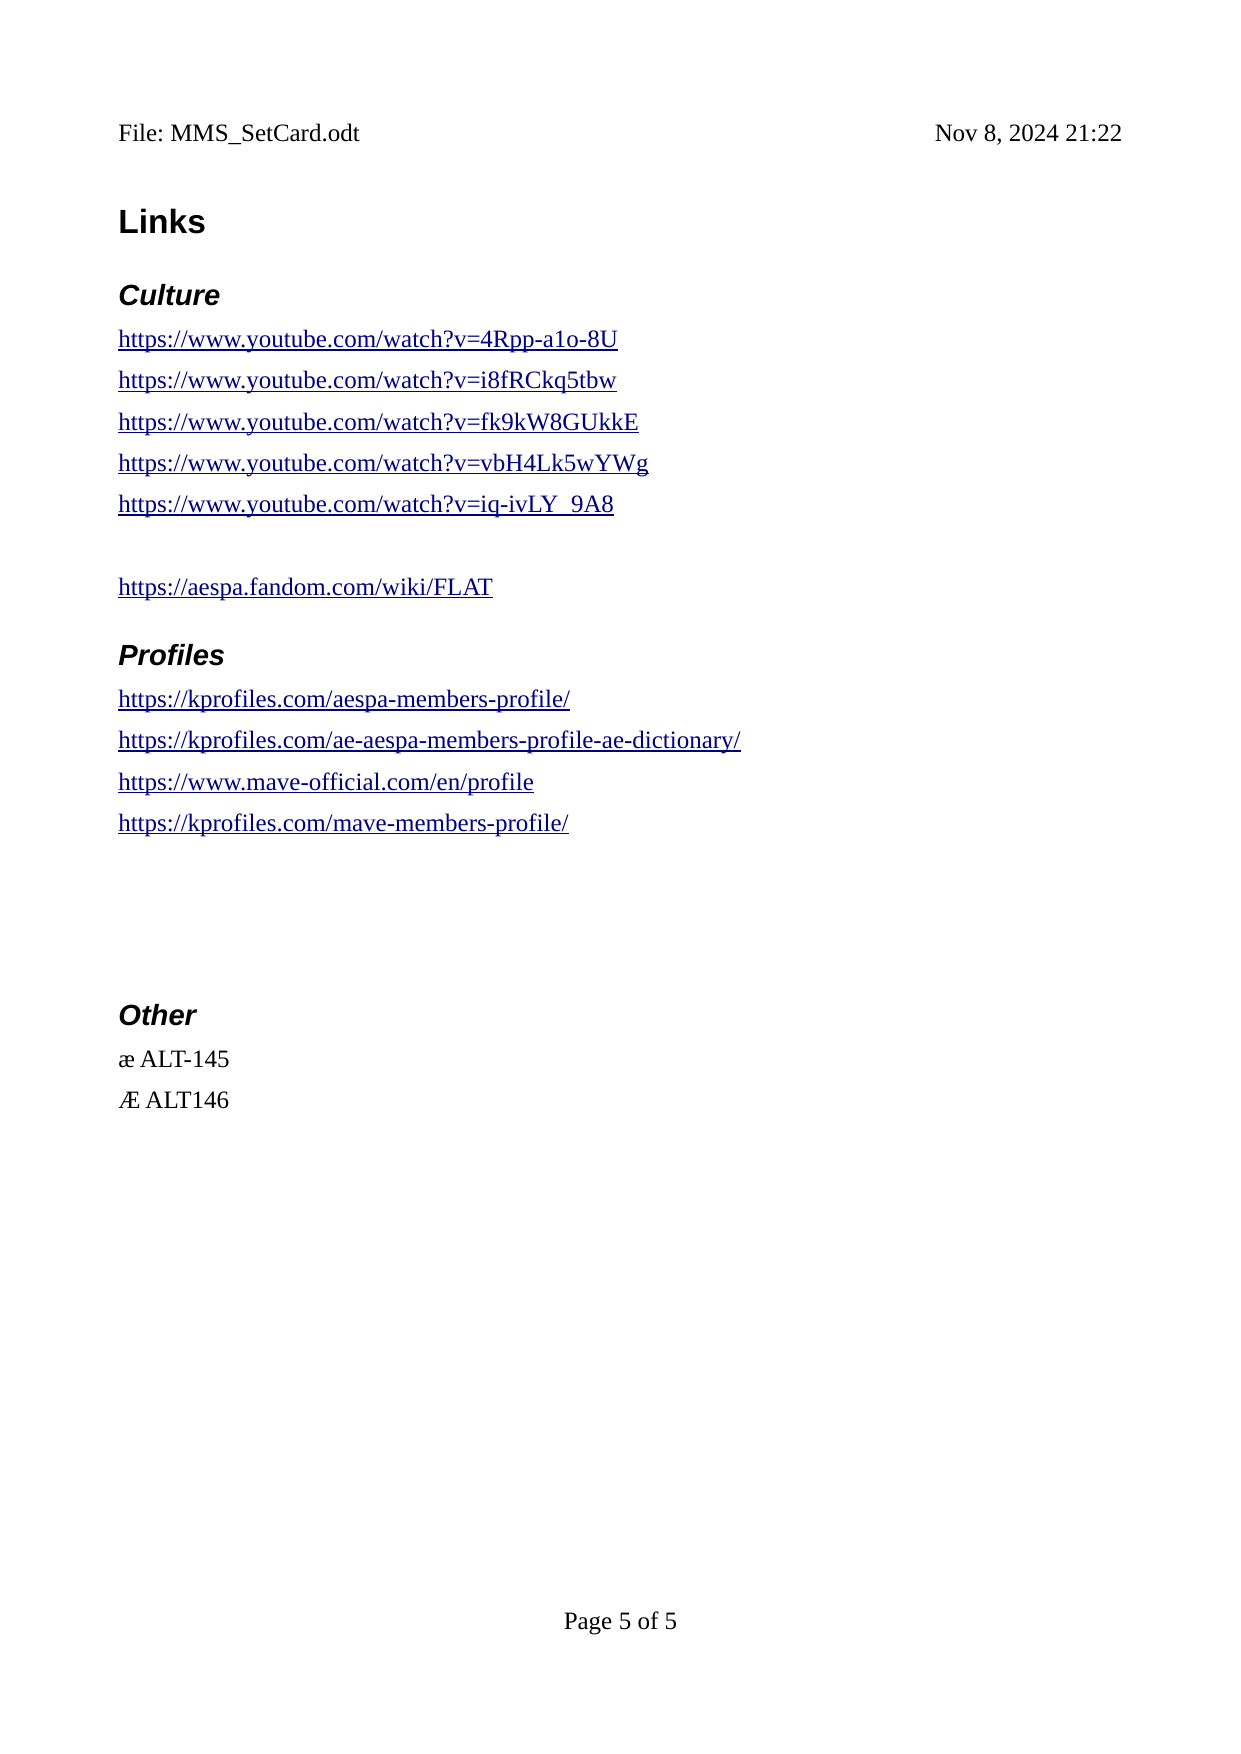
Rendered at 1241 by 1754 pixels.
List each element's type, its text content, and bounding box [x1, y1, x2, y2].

subtitle Links [118, 202, 1122, 241]
text https://www.youtube.com/watch?v=vbH4Lk5wYWg [118, 448, 1122, 477]
text https://kprofiles.com/aespa-members-profile/ [118, 684, 1122, 713]
text æ ALT-145 [118, 1044, 1122, 1073]
subtitle Profiles [118, 638, 1122, 672]
text https://aespa.fandom.com/wiki/FLAT [118, 572, 1122, 601]
text https://www.youtube.com/watch?v=fk9kW8GUkkE [118, 407, 1122, 436]
text Æ ALT146 [118, 1085, 1122, 1114]
text https://www.youtube.com/watch?v=iq-ivLY_9A8 [118, 489, 1122, 518]
subtitle Culture [118, 278, 1122, 312]
subtitle Other [118, 998, 1122, 1031]
text https://kprofiles.com/ae-aespa-members-profile-ae-dictionary/ [118, 725, 1122, 754]
text https://www.youtube.com/watch?v=4Rpp-a1o-8U [118, 324, 1122, 353]
text https://kprofiles.com/mave-members-profile/ [118, 808, 1122, 837]
text https://www.mave-official.com/en/profile [118, 767, 1122, 795]
text https://www.youtube.com/watch?v=i8fRCkq5tbw [118, 366, 1122, 394]
